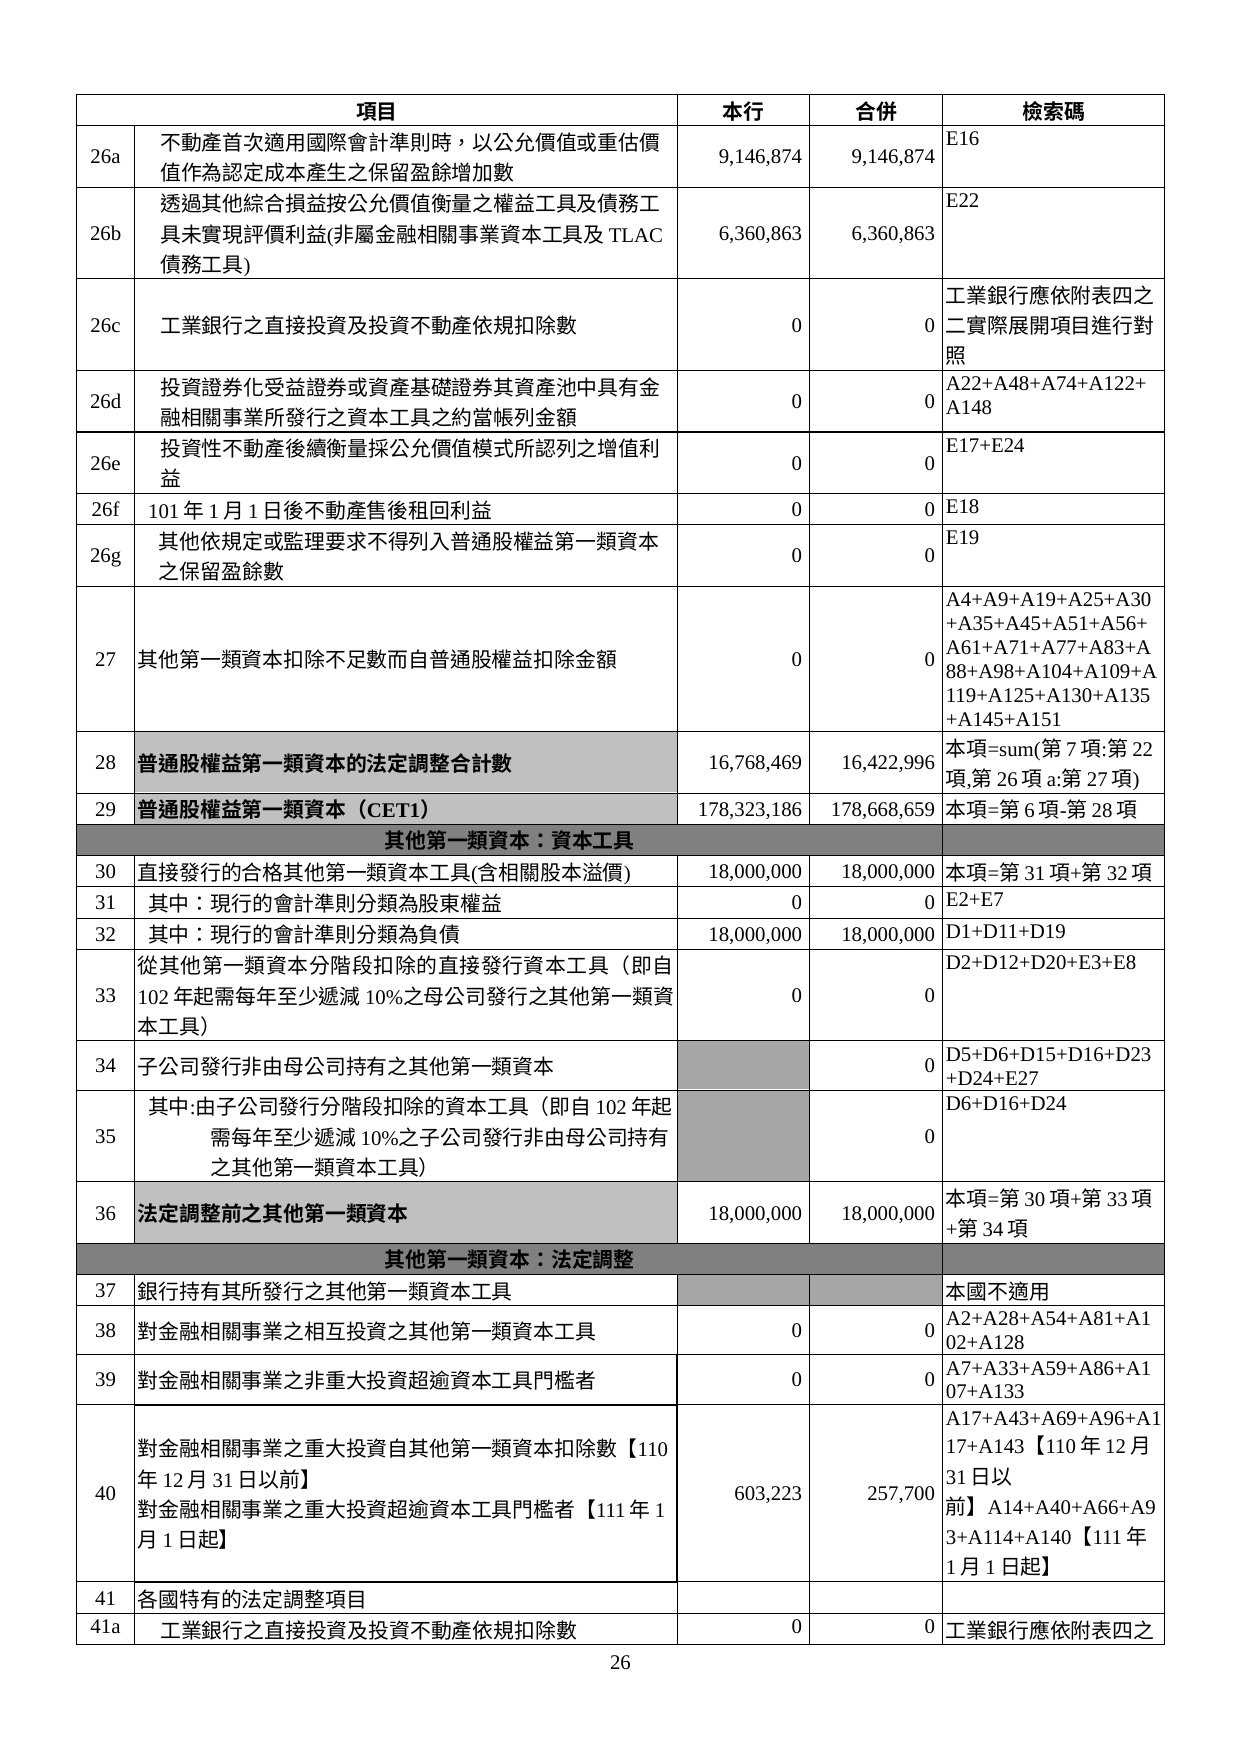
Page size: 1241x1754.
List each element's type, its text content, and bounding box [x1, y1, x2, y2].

table_cell 投資性不動產後續衡量採公允價值模式所認列之增值利益 [135, 433, 677, 493]
table_cell 投資證券化受益證券或資產基礎證券其資產池中具有金融相關事業所發行之資本工具之約當帳列金額 [135, 371, 677, 431]
table_cell 其他第一類資本：法定調整 [77, 1244, 942, 1274]
table_cell 18,000,000 [810, 1182, 942, 1243]
table_cell A7+A33+A59+A86+A107+A133 [943, 1355, 1164, 1403]
table_cell 16,422,996 [810, 732, 942, 792]
table_cell 其他第一類資本扣除不足數而自普通股權益扣除金額 [135, 587, 677, 731]
table_cell 其中:由子公司發行分階段扣除的資本工具（即自102年起需每年至少遞減10%之子公司發行非由母公司持有之其他第一類資本工具） [135, 1091, 677, 1181]
table_cell A2+A28+A54+A81+A102+A128 [943, 1306, 1164, 1354]
table_cell [678, 1582, 809, 1613]
table_cell 0 [810, 1306, 942, 1354]
table_cell 0 [678, 887, 809, 917]
table_cell 0 [810, 525, 942, 586]
table_cell [943, 825, 1164, 855]
table_cell 從其他第一類資本分階段扣除的直接發行資本工具（即自102年起需每年至少遞減10%之母公司發行之其他第一類資本工具） [135, 950, 677, 1040]
table_cell E19 [943, 525, 1164, 586]
table_cell 35 [77, 1091, 134, 1181]
table_cell A22+A48+A74+A122+A148 [943, 371, 1164, 431]
table_cell E18 [943, 494, 1164, 524]
table_cell 16,768,469 [678, 732, 809, 792]
table_cell 33 [77, 950, 134, 1040]
table_cell 0 [678, 1614, 809, 1644]
table_cell 其他第一類資本：資本工具 [77, 825, 942, 855]
table_cell 26c [77, 279, 134, 370]
table_cell 31 [77, 887, 134, 917]
table_cell 0 [678, 279, 809, 370]
table_cell 6,360,863 [810, 188, 942, 278]
table_cell [810, 1582, 942, 1613]
table_cell D6+D16+D24 [943, 1091, 1164, 1181]
table_cell 36 [77, 1182, 134, 1243]
table_cell 0 [810, 1041, 942, 1089]
table_cell 18,000,000 [678, 919, 809, 949]
table_cell 18,000,000 [678, 856, 809, 886]
table_cell 0 [810, 1614, 942, 1644]
table_cell 26f [77, 494, 134, 524]
table_cell 其中：現行的會計準則分類為股東權益 [135, 887, 677, 917]
table_cell 26d [77, 371, 134, 431]
table_cell 178,323,186 [678, 794, 809, 824]
table_cell 26g [77, 525, 134, 586]
table_cell 對金融相關事業之相互投資之其他第一類資本工具 [135, 1306, 677, 1354]
table_cell [678, 1041, 809, 1089]
table_cell [810, 1275, 942, 1305]
table_cell 40 [77, 1405, 134, 1581]
table_cell 其他依規定或監理要求不得列入普通股權益第一類資本之保留盈餘數 [135, 525, 677, 586]
table_cell 603,223 [678, 1405, 809, 1581]
table_cell 0 [810, 1355, 942, 1403]
table_cell 0 [678, 950, 809, 1040]
table_cell 0 [810, 371, 942, 431]
table_cell 其中：現行的會計準則分類為負債 [135, 919, 677, 949]
table_cell 9,146,874 [810, 126, 942, 187]
table_header 項目 [77, 95, 677, 125]
table_cell 0 [678, 525, 809, 586]
table_cell 不動產首次適用國際會計準則時，以公允價值或重估價值作為認定成本產生之保留盈餘增加數 [135, 126, 677, 187]
table_cell 28 [77, 732, 134, 792]
table_cell A4+A9+A19+A25+A30+A35+A45+A51+A56+A61+A71+A77+A83+A88+A98+A104+A109+A119+A125+A130+A135+A145+A151 [943, 587, 1164, 731]
table_cell 26b [77, 188, 134, 278]
table_cell 178,668,659 [810, 794, 942, 824]
table_cell [943, 1582, 1164, 1613]
table_header 本行 [678, 95, 809, 125]
table_cell [678, 1091, 809, 1181]
table_cell 0 [678, 494, 809, 524]
table_cell 透過其他綜合損益按公允價值衡量之權益工具及債務工具未實現評價利益(非屬金融相關事業資本工具及TLAC債務工具) [135, 188, 677, 278]
table_cell D5+D6+D15+D16+D23+D24+E27 [943, 1041, 1164, 1089]
table_cell 101年1月1日後不動產售後租回利益 [135, 494, 677, 524]
table_cell D2+D12+D20+E3+E8 [943, 950, 1164, 1040]
table_cell 0 [678, 1306, 809, 1354]
table_cell 子公司發行非由母公司持有之其他第一類資本 [135, 1041, 677, 1089]
table_cell 0 [810, 1091, 942, 1181]
table_cell D1+D11+D19 [943, 919, 1164, 949]
table_cell 34 [77, 1041, 134, 1089]
table_cell 直接發行的合格其他第一類資本工具(含相關股本溢價) [135, 856, 677, 886]
table_cell 0 [678, 587, 809, 731]
table_cell 法定調整前之其他第一類資本 [135, 1182, 677, 1243]
table_cell 普通股權益第一類資本的法定調整合計數 [135, 732, 677, 792]
table_cell 0 [678, 433, 809, 493]
table_cell 本國不適用 [943, 1275, 1164, 1305]
table_cell 工業銀行之直接投資及投資不動產依規扣除數 [135, 279, 677, 370]
table_cell 0 [810, 887, 942, 917]
table_cell 39 [77, 1355, 134, 1403]
table_header 檢索碼 [943, 95, 1164, 125]
table_cell [678, 1275, 809, 1305]
table_cell E2+E7 [943, 887, 1164, 917]
table_cell 0 [678, 371, 809, 431]
table_cell 32 [77, 919, 134, 949]
table_cell [943, 1244, 1164, 1274]
table_cell 0 [678, 1355, 809, 1403]
table_cell 27 [77, 587, 134, 731]
table_cell 0 [810, 433, 942, 493]
table_cell 工業銀行應依附表四之二實際展開項目進行對照 [943, 279, 1164, 370]
table_cell 銀行持有其所發行之其他第一類資本工具 [135, 1275, 677, 1305]
table_cell 0 [810, 279, 942, 370]
table_cell 18,000,000 [810, 856, 942, 886]
table_cell 41a [77, 1614, 134, 1644]
table_cell 0 [810, 587, 942, 731]
table_cell 18,000,000 [810, 919, 942, 949]
table_cell E17+E24 [943, 433, 1164, 493]
table_cell 30 [77, 856, 134, 886]
table_cell 0 [810, 494, 942, 524]
table_cell 9,146,874 [678, 126, 809, 187]
table_cell 本項=第30項+第33項+第34項 [943, 1182, 1164, 1243]
table_cell 各國特有的法定調整項目 [135, 1583, 677, 1613]
table_header 合併 [810, 95, 942, 125]
table_cell 38 [77, 1306, 134, 1354]
table_cell A17+A43+A69+A96+A117+A143【110年12月31日以前】A14+A40+A66+A93+A114+A140【111年1月1日起】 [943, 1405, 1164, 1581]
table_cell 工業銀行之直接投資及投資不動產依規扣除數 [135, 1614, 677, 1644]
table_cell E16 [943, 126, 1164, 187]
table_cell E22 [943, 188, 1164, 278]
table_cell 26e [77, 433, 134, 493]
table_cell 18,000,000 [678, 1182, 809, 1243]
table_cell 29 [77, 794, 134, 824]
table_cell 41 [77, 1582, 134, 1613]
table_cell 對金融相關事業之非重大投資超逾資本工具門檻者 [135, 1355, 676, 1403]
table_cell 6,360,863 [678, 188, 809, 278]
table_cell 26a [77, 126, 134, 187]
table_cell 本項=第6項-第28項 [943, 794, 1164, 824]
table_cell 本項=第31項+第32項 [943, 856, 1164, 886]
table_cell 本項=sum(第7項:第22項,第26項a:第27項) [943, 732, 1164, 792]
table_cell 工業銀行應依附表四之 [943, 1614, 1164, 1644]
table_cell 0 [810, 950, 942, 1040]
table_cell 對金融相關事業之重大投資自其他第一類資本扣除數【110年12月31日以前】 對金融相關事業之重大投資超逾資本工具門檻者【111年1月1日起】 [135, 1406, 676, 1581]
table_cell 普通股權益第一類資本（CET1） [135, 794, 677, 824]
table_cell 257,700 [810, 1405, 942, 1581]
table_cell 37 [77, 1275, 134, 1305]
